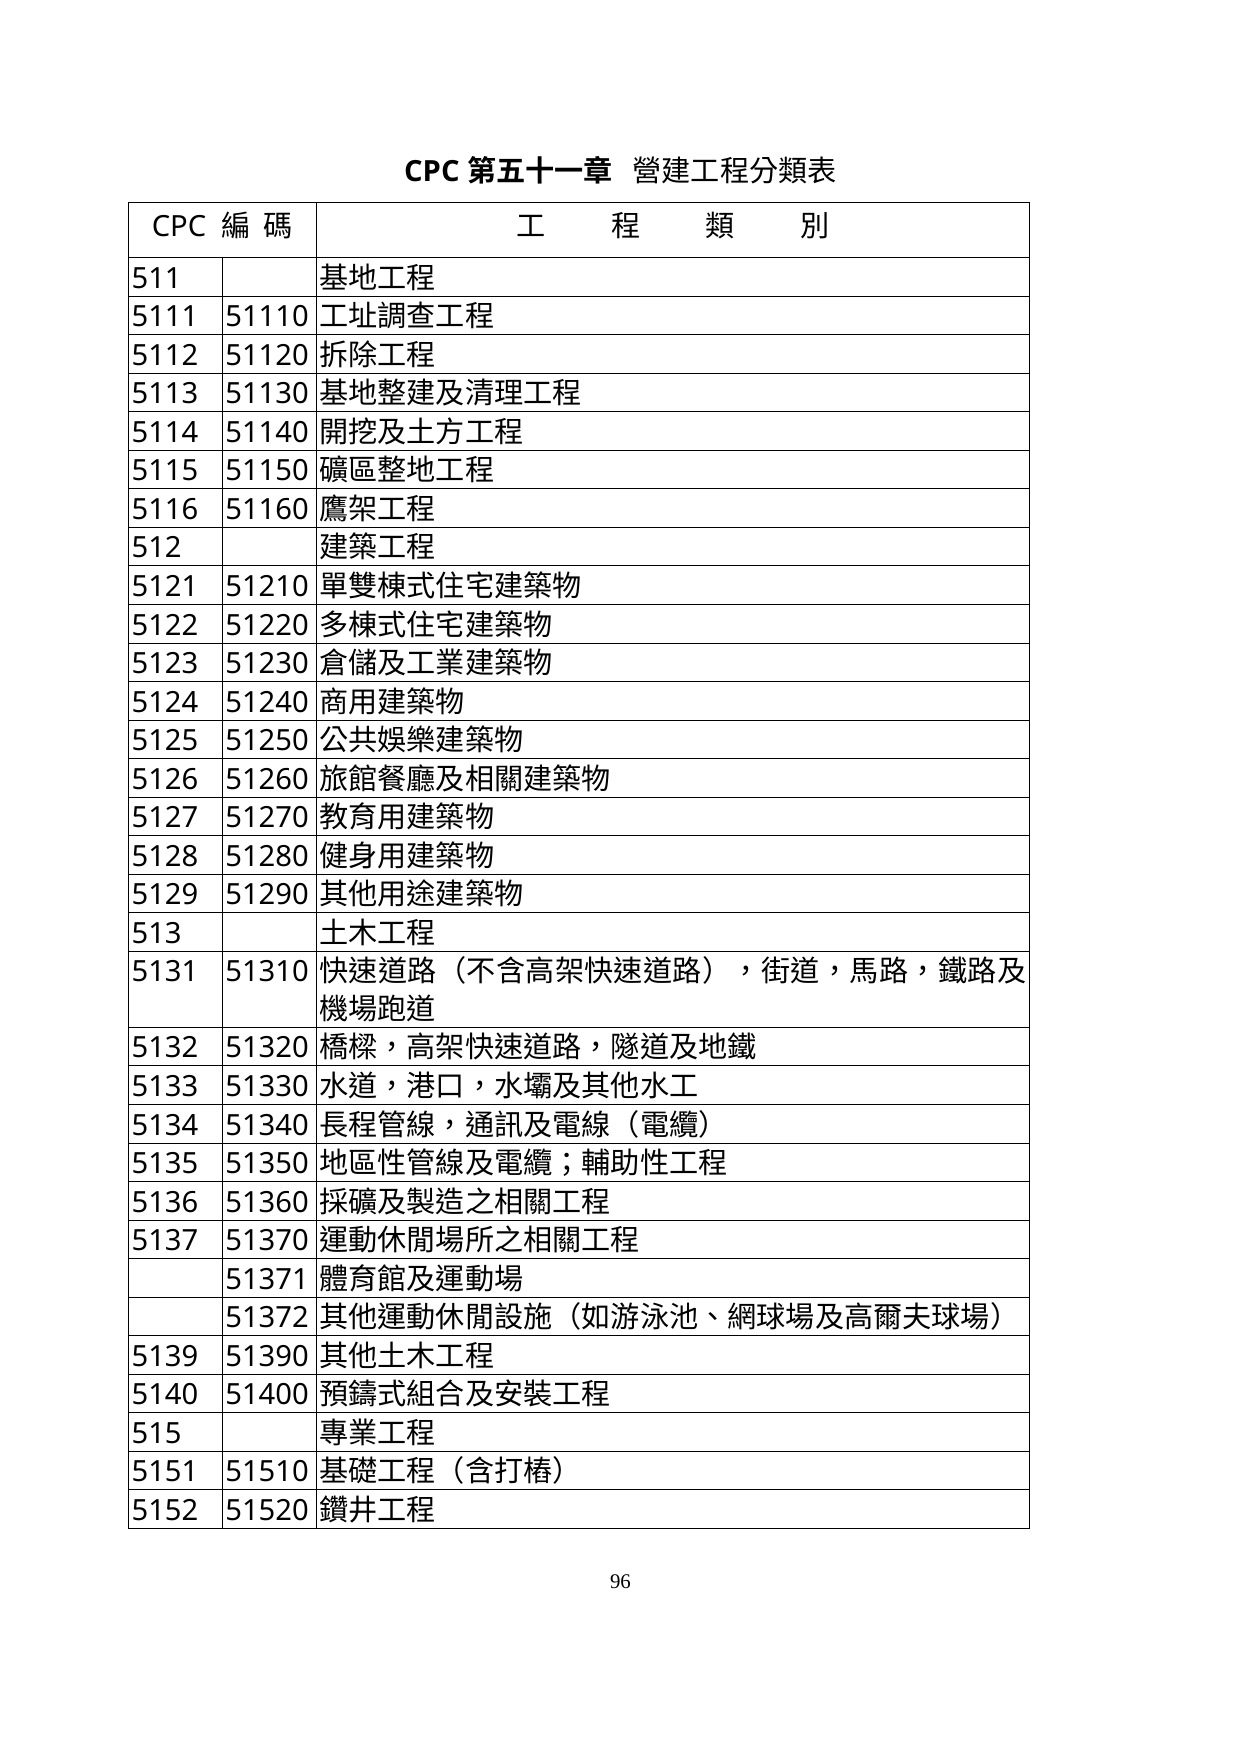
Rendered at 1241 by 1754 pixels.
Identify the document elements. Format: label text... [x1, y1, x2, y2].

table_cell 倉儲及工業建築物 [317, 644, 1029, 681]
table_cell 開挖及土方工程 [317, 412, 1029, 450]
table_cell 51370 [223, 1221, 316, 1258]
table_cell 51150 [223, 451, 316, 488]
table_cell 土木工程 [317, 913, 1029, 951]
table_cell 鷹架工程 [317, 489, 1029, 527]
table_cell 51350 [223, 1144, 316, 1181]
table_cell 5114 [129, 412, 222, 450]
table_cell 快速道路（不含高架快速道路），街道，馬路，鐵路及機場跑道 [317, 952, 1029, 1027]
table_cell 512 [129, 528, 222, 565]
table_cell [223, 528, 316, 565]
table_cell 51140 [223, 412, 316, 450]
table_cell 5129 [129, 875, 222, 912]
table_cell 地區性管線及電纜；輔助性工程 [317, 1144, 1029, 1181]
table_cell 鑽井工程 [317, 1490, 1029, 1528]
table_header CPC 編 碼 [129, 203, 316, 257]
table_cell 51340 [223, 1105, 316, 1142]
table_cell 5121 [129, 566, 222, 604]
table_cell 旅館餐廳及相關建築物 [317, 759, 1029, 797]
table_cell 51390 [223, 1336, 316, 1374]
table_cell 5132 [129, 1028, 222, 1065]
table_cell 商用建築物 [317, 682, 1029, 719]
table_cell 基地工程 [317, 258, 1029, 296]
table_cell 5116 [129, 489, 222, 527]
table_cell 運動休閒場所之相關工程 [317, 1221, 1029, 1258]
table_cell 51120 [223, 335, 316, 373]
table_cell 51160 [223, 489, 316, 527]
table_cell 51250 [223, 721, 316, 758]
table_cell 515 [129, 1413, 222, 1451]
table_cell 51290 [223, 875, 316, 912]
table_cell 工址調查工程 [317, 297, 1029, 334]
table_cell 預鑄式組合及安裝工程 [317, 1375, 1029, 1412]
table_cell 5134 [129, 1105, 222, 1142]
table_cell 5135 [129, 1144, 222, 1181]
table_cell 5115 [129, 451, 222, 488]
table_cell 51130 [223, 374, 316, 411]
table_cell [223, 258, 316, 296]
table_cell 5123 [129, 644, 222, 681]
table_cell [129, 1259, 222, 1297]
table_cell 51400 [223, 1375, 316, 1412]
table_cell 其他運動休閒設施（如游泳池、網球場及高爾夫球場） [317, 1298, 1029, 1335]
table_cell 教育用建築物 [317, 798, 1029, 835]
table_cell 51520 [223, 1490, 316, 1528]
table_cell 5136 [129, 1182, 222, 1219]
table_cell 5124 [129, 682, 222, 719]
table_cell 5111 [129, 297, 222, 334]
table_cell 單雙棟式住宅建築物 [317, 566, 1029, 604]
table_cell 5122 [129, 605, 222, 642]
table_cell 511 [129, 258, 222, 296]
table_cell 水道，港口，水壩及其他水工 [317, 1066, 1029, 1104]
table_cell 51210 [223, 566, 316, 604]
table_cell [223, 1413, 316, 1451]
table_cell 51330 [223, 1066, 316, 1104]
table_cell 513 [129, 913, 222, 951]
table_cell 其他用途建築物 [317, 875, 1029, 912]
table_cell 51240 [223, 682, 316, 719]
table_cell 51280 [223, 836, 316, 874]
table_cell 礦區整地工程 [317, 451, 1029, 488]
table_cell 採礦及製造之相關工程 [317, 1182, 1029, 1219]
table_cell 5151 [129, 1452, 222, 1489]
table_cell 多棟式住宅建築物 [317, 605, 1029, 642]
table_cell 51510 [223, 1452, 316, 1489]
table_cell 51260 [223, 759, 316, 797]
table_cell [129, 1298, 222, 1335]
table_cell 5139 [129, 1336, 222, 1374]
table_cell 5126 [129, 759, 222, 797]
table_cell [223, 913, 316, 951]
table_cell 51310 [223, 952, 316, 1027]
table_cell 5112 [129, 335, 222, 373]
table_cell 5133 [129, 1066, 222, 1104]
table_cell 51110 [223, 297, 316, 334]
table_cell 橋樑，高架快速道路，隧道及地鐵 [317, 1028, 1029, 1065]
table_cell 專業工程 [317, 1413, 1029, 1451]
table_cell 51371 [223, 1259, 316, 1297]
table_cell 5140 [129, 1375, 222, 1412]
table_cell 其他土木工程 [317, 1336, 1029, 1374]
table_cell 5152 [129, 1490, 222, 1528]
table_cell 5137 [129, 1221, 222, 1258]
table_cell 拆除工程 [317, 335, 1029, 373]
table_cell 5127 [129, 798, 222, 835]
table_cell 51320 [223, 1028, 316, 1065]
table_cell 長程管線，通訊及電線（電纜） [317, 1105, 1029, 1142]
table_cell 5131 [129, 952, 222, 1027]
table_header 工 程 類 別 [317, 203, 1029, 257]
table_cell 公共娛樂建築物 [317, 721, 1029, 758]
table_cell 體育館及運動場 [317, 1259, 1029, 1297]
table_cell 5128 [129, 836, 222, 874]
text CPC 第五十一章 營建工程分類表 [148, 148, 1092, 189]
table_cell 5113 [129, 374, 222, 411]
table_cell 51220 [223, 605, 316, 642]
table_cell 基礎工程（含打樁） [317, 1452, 1029, 1489]
table_cell 建築工程 [317, 528, 1029, 565]
table_cell 基地整建及清理工程 [317, 374, 1029, 411]
table_cell 51372 [223, 1298, 316, 1335]
table_cell 5125 [129, 721, 222, 758]
table_cell 51360 [223, 1182, 316, 1219]
table_cell 51270 [223, 798, 316, 835]
table_cell 51230 [223, 644, 316, 681]
table_cell 健身用建築物 [317, 836, 1029, 874]
